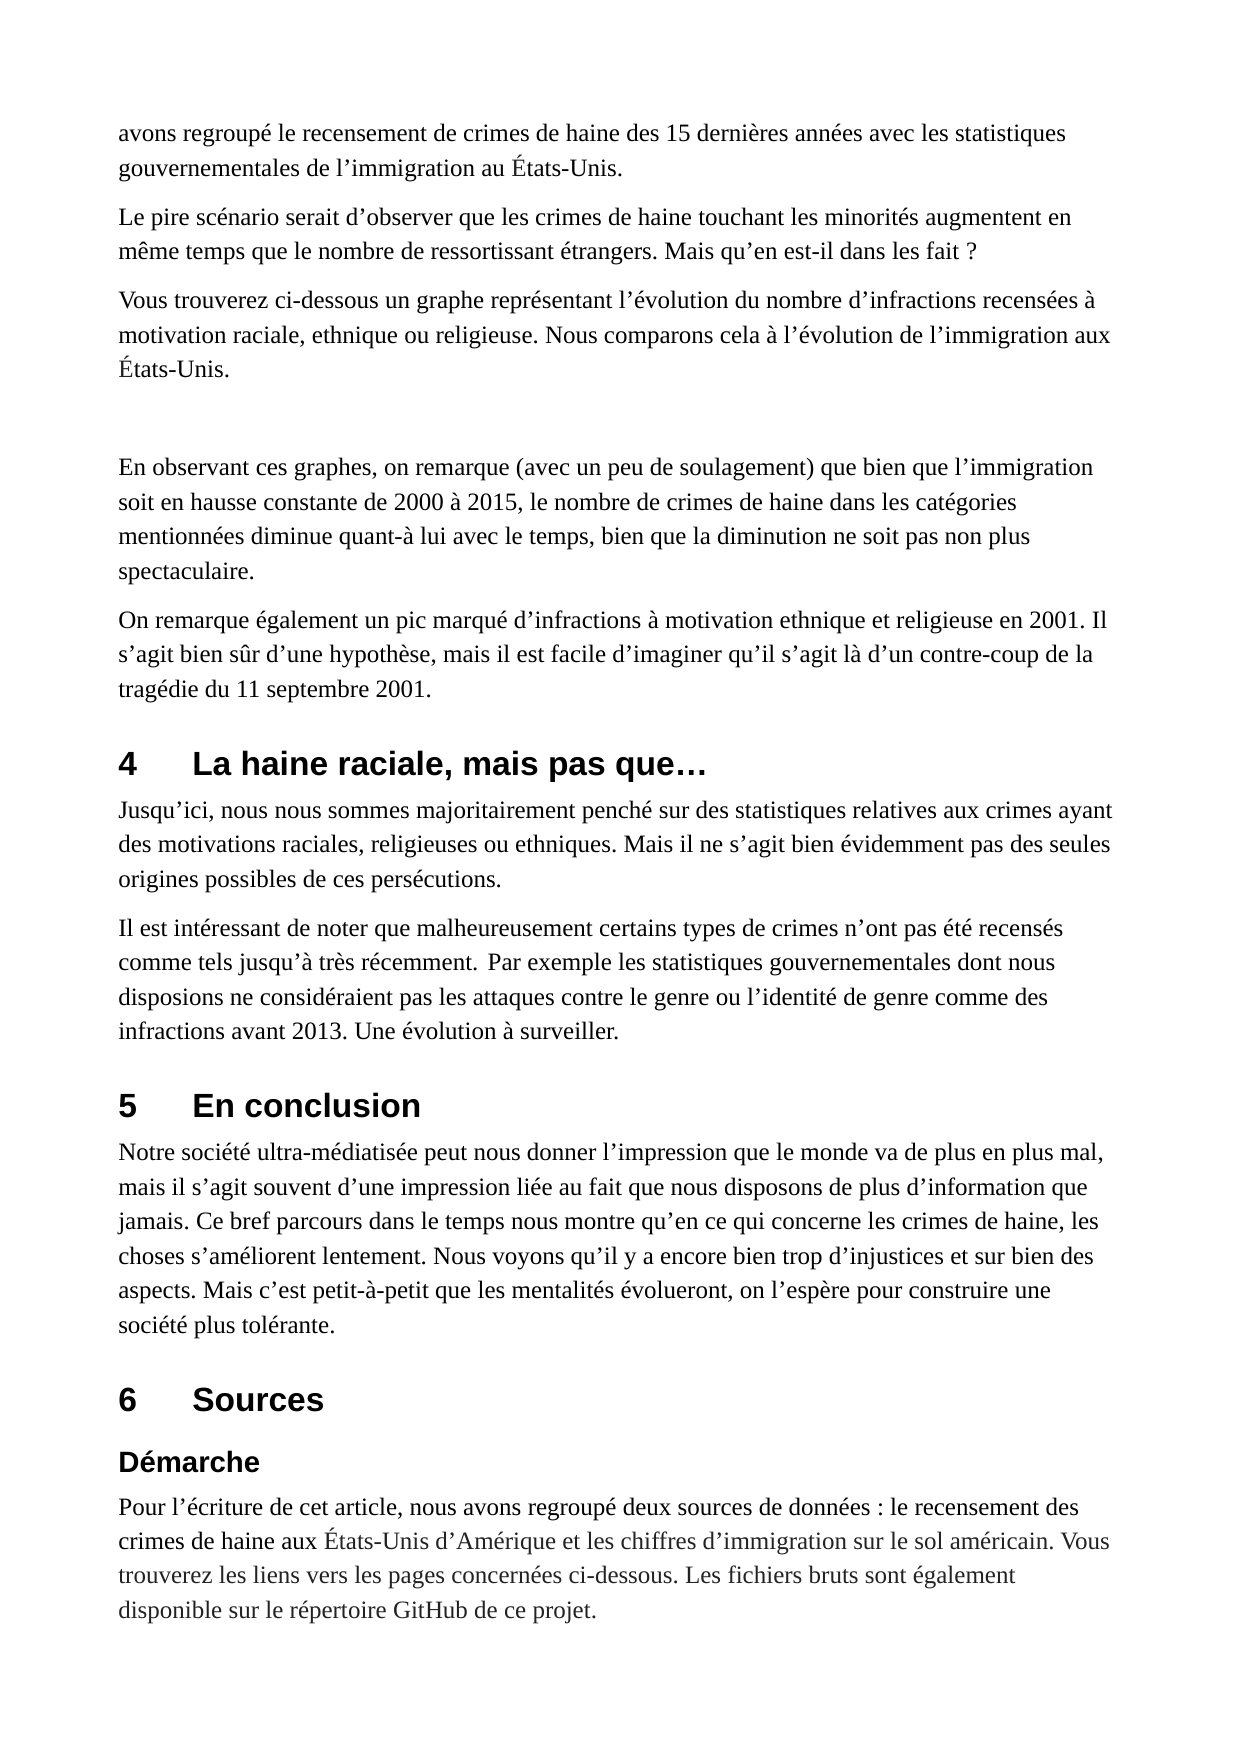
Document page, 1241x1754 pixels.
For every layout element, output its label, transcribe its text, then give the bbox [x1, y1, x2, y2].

text avons regroupé le recensement de crimes de haine des 15 dernières années avec les statistiques gouvernementales de l’immigration au États-Unis. [118, 118, 1122, 181]
subtitle La haine raciale, mais pas que… [118, 744, 1122, 782]
text Jusqu’ici, nous nous sommes majoritairement penché sur des statistiques relatives aux crimes ayant des motivations raciales, religieuses ou ethniques. Mais il ne s’agit bien évidemment pas des seules origines possibles de ces persécutions. [118, 795, 1122, 892]
text On remarque également un pic marqué d’infractions à motivation ethnique et religieuse en 2001. Il s’agit bien sûr d’une hypothèse, mais il est facile d’imaginer qu’il s’agit là d’un contre-coup de la tragédie du 11 septembre 2001. [118, 605, 1122, 702]
text Il est intéressant de noter que malheureusement certains types de crimes n’ont pas été recensés comme tels jusqu’à très récemment. Par exemple les statistiques gouvernementales dont nous disposions ne considéraient pas les attaques contre le genre ou l’identité de genre comme des infractions avant 2013. Une évolution à surveiller. [118, 913, 1122, 1045]
text Pour l’écriture de cet article, nous avons regroupé deux sources de données : le recensement des crimes de haine aux États-Unis d’Amérique et les chiffres d’immigration sur le sol américain. Vous trouverez les liens vers les pages concernées ci-dessous. Les fichiers bruts sont également disponible sur le répertoire GitHub de ce projet. [118, 1492, 1122, 1624]
subtitle En conclusion [118, 1086, 1122, 1125]
subtitle Sources [118, 1379, 1122, 1418]
text Notre société ultra-médiatisée peut nous donner l’impression que le monde va de plus en plus mal, mais il s’agit souvent d’une impression liée au fait que nous disposons de plus d’information que jamais. Ce bref parcours dans le temps nous montre qu’en ce qui concerne les crimes de haine, les choses s’améliorent lentement. Nous voyons qu’il y a encore bien trop d’injustices et sur bien des aspects. Mais c’est petit-à-petit que les mentalités évolueront, on l’espère pour construire une société plus tolérante. [118, 1137, 1122, 1338]
text Vous trouverez ci-dessous un graphe représentant l’évolution du nombre d’infractions recensées à motivation raciale, ethnique ou religieuse. Nous comparons cela à l’évolution de l’immigration aux États-Unis. [118, 285, 1122, 383]
text Le pire scénario serait d’observer que les crimes de haine touchant les minorités augmentent en même temps que le nombre de ressortissant étrangers. Mais qu’en est-il dans les fait ? [118, 202, 1122, 265]
text En observant ces graphes, on remarque (avec un peu de soulagement) que bien que l’immigration soit en hausse constante de 2000 à 2015, le nombre de crimes de haine dans les catégories mentionnées diminue quant-à lui avec le temps, bien que la diminution ne soit pas non plus spectaculaire. [118, 452, 1122, 584]
subtitle Démarche [118, 1445, 1122, 1479]
